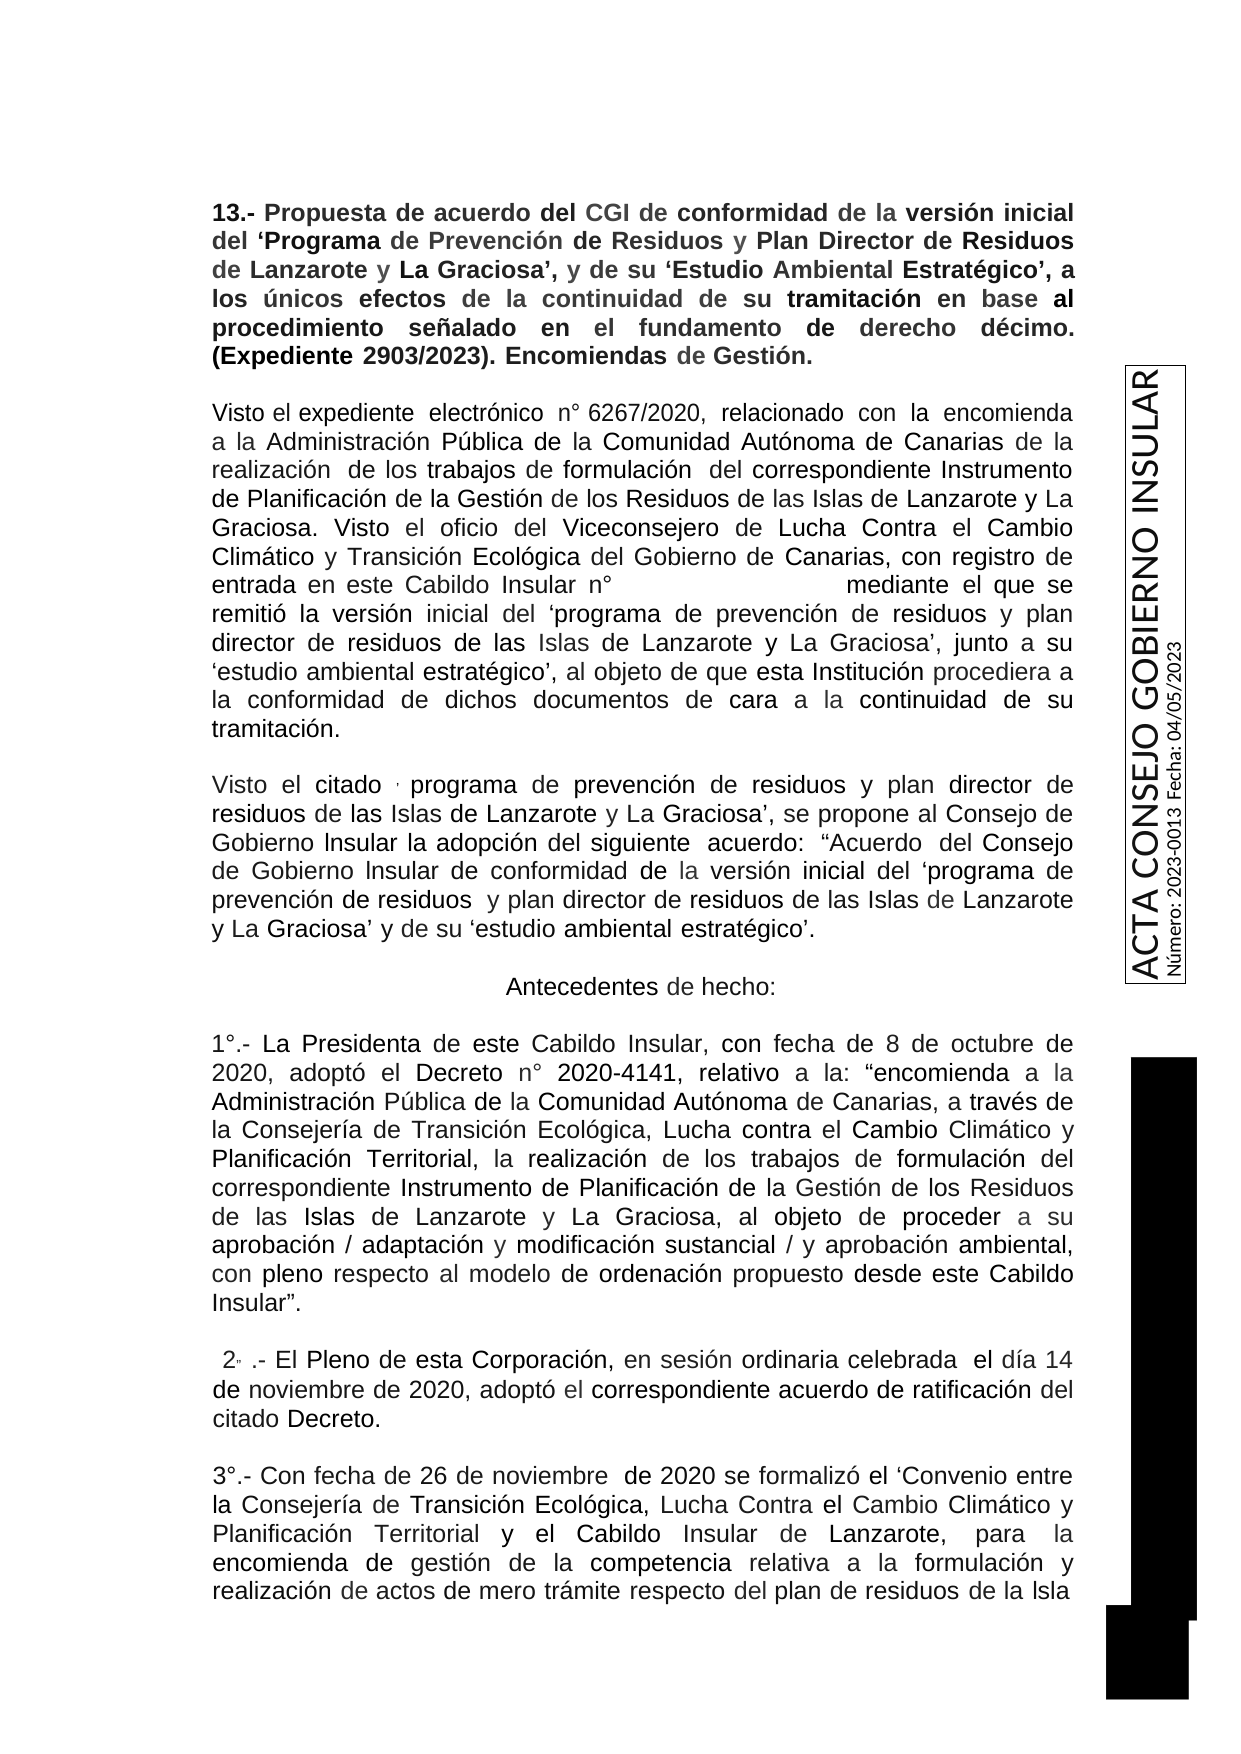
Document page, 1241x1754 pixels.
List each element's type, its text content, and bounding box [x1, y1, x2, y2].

text 2” .- El Pleno de esta Corporación, en sesión ordinaria celebrada el día 14 de noviembre de 2020, adoptó el correspondiente acuerdo de ratificación del citado Decreto. [212, 1346, 1073, 1433]
text 1°.- La Presidenta de este Cabildo Insular, con fecha de 8 de octubre de 2020, adoptó el Decreto n° 2020-4141, relativo a la: “encomienda a la Administración Pública de la Comunidad Autónoma de Canarias, a través de la Consejería de Transición Ecológica, Lucha contra el Cambio Climático y Planificación Territorial, la realización de los trabajos de formulación del correspondiente Instrumento de Planificación de la Gestión de los Residuos de las Islas de Lanzarote y La Graciosa, al objeto de proceder a su aprobación / adaptación y modificación sustancial / y aprobación ambiental, con pleno respecto al modelo de ordenación propuesto desde este Cabildo Insular”. [211, 1029, 1074, 1316]
text Visto el citado ’ programa de prevención de residuos y plan director de residuos de las Islas de Lanzarote y La Graciosa’, se propone al Consejo de Gobierno lnsular la adopción del siguiente acuerdo: “Acuerdo del Consejo de Gobierno lnsular de conformidad de la versión inicial del ‘programa de prevención de residuos y plan director de residuos de las Islas de Lanzarote y La Graciosa’ y de su ‘estudio ambiental estratégico’. [211, 770, 1074, 942]
text ACTA CONSEJO GOBIERNO INSULAR [1126, 367, 1163, 983]
text Número: 2023-0013 Fecha: 04/05/2023 [1163, 370, 1184, 983]
text 3°.- Con fecha de 26 de noviembre de 2020 se formalizó el ‘Convenio entre la Consejería de Transición Ecológica, Lucha Contra el Cambio Climático y Planificación Territorial y el Cabildo Insular de Lanzarote, para la encomienda de gestión de la competencia relativa a la formulación y realización de actos de mero trámite respecto del plan de residuos de la lsla [212, 1461, 1073, 1605]
subtitle 13.- Propuesta de acuerdo del CGI de conformidad de la versión inicial del ‘Programa de Prevención de Residuos y Plan Director de Residuos de Lanzarote y La Graciosa’, y de su ‘Estudio Ambiental Estratégico’, a los únicos efectos de la continuidad de su tramitación en base al procedimiento señalado en el fundamento de derecho décimo. (Expediente 2903/2023). Encomiendas de Gestión. [212, 198, 1075, 370]
text Antecedentes de hecho: [208, 971, 1074, 1000]
picture [1105, 1056, 1198, 1700]
text Visto el expediente electrónico n° 6267/2020, relacionado con la encomienda a la Administración Pública de la Comunidad Autónoma de Canarias de la realización de los trabajos de formulación del correspondiente Instrumento de Planificación de la Gestión de los Residuos de las Islas de Lanzarote y La Graciosa. Visto el oficio del Viceconsejero de Lucha Contra el Cambio Climático y Transición Ecológica del Gobierno de Canarias, con registro de entrada en este Cabildo Insular n° mediante el que se remitió la versión inicial del ‘programa de prevención de residuos y plan director de residuos de las Islas de Lanzarote y La Graciosa’, junto a su ‘estudio ambiental estratégico’, al objeto de que esta Institución procediera a la conformidad de dichos documentos de cara a la continuidad de su tramitación. [211, 398, 1073, 743]
